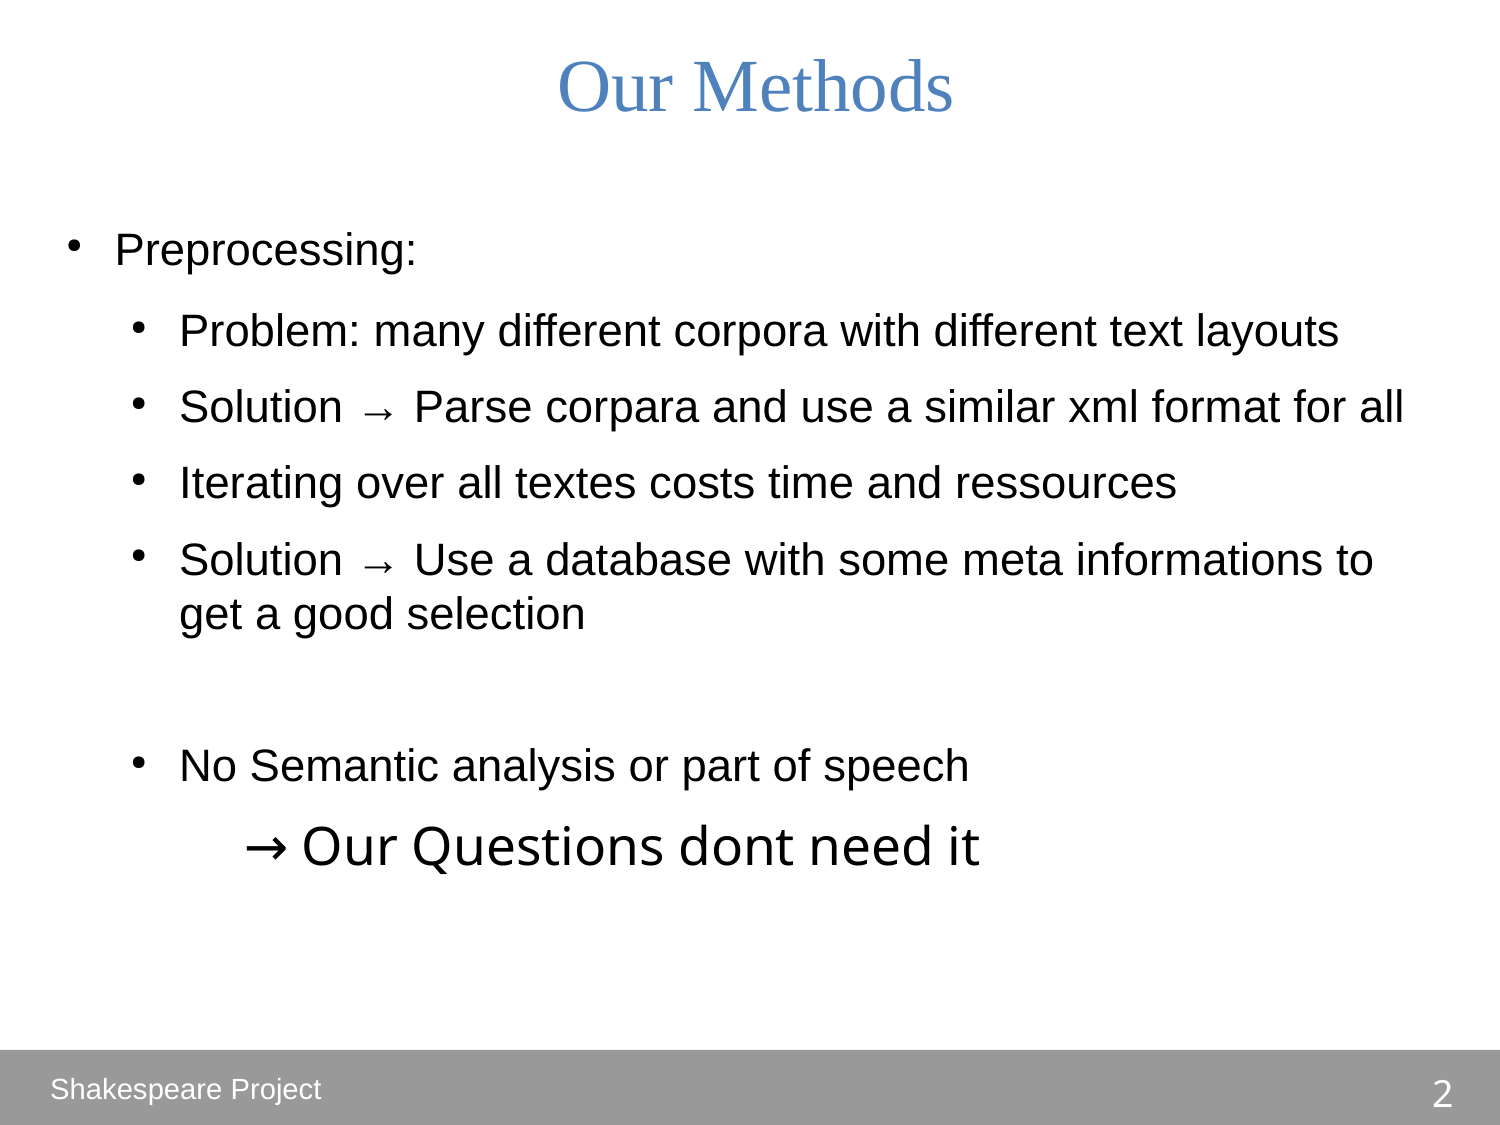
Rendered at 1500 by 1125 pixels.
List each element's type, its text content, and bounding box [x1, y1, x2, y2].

list Preprocessing: Problem: many different corpora with different text layouts Solution → Parse corpara and use a similar xml format for all Iterating over all textes costs time and ressources Solution → Use a database with some meta informations to get a good selection No Semantic analysis or part of speech → Our Questions dont need it [35, 212, 1423, 910]
slide_number [1417, 1062, 1477, 1111]
footer Shakespeare Project [35, 1062, 1276, 1111]
title Our Methods [62, 12, 1450, 150]
